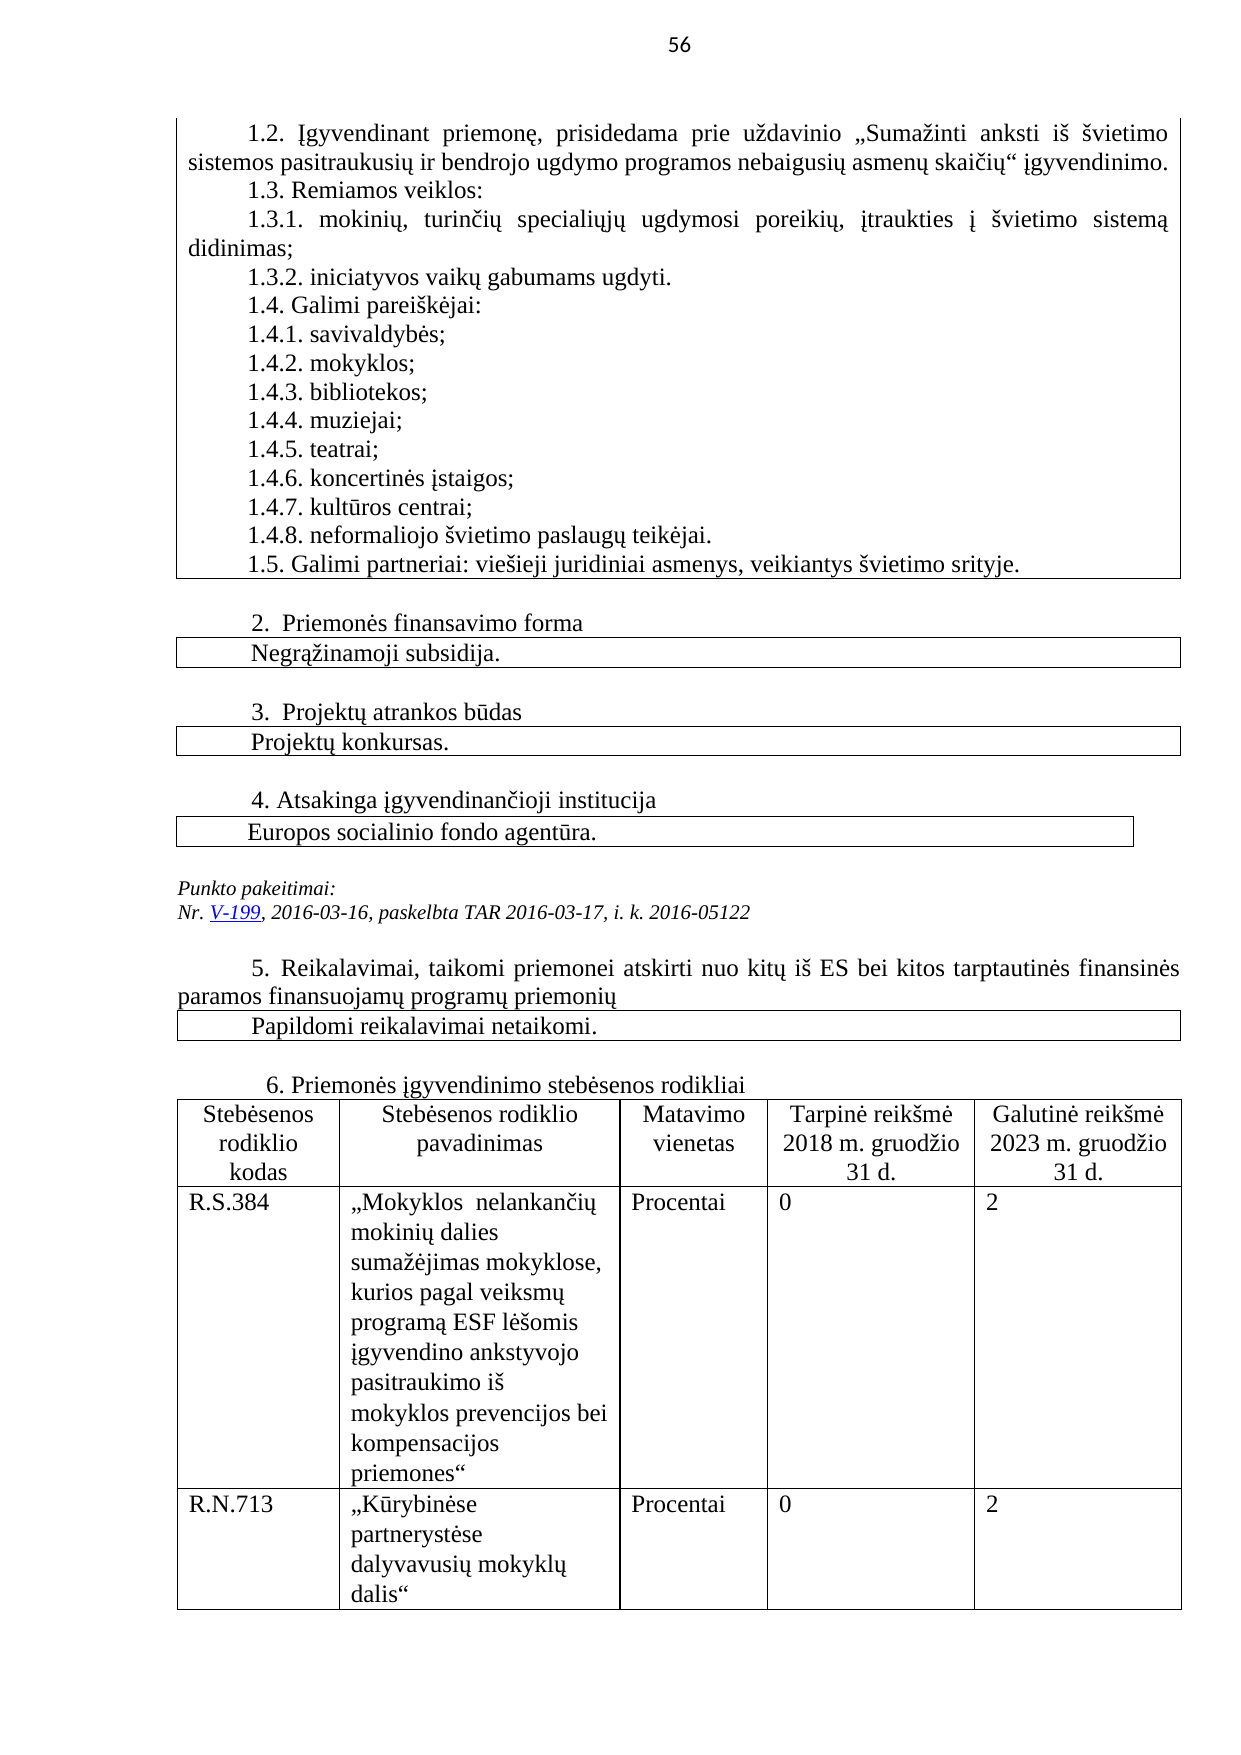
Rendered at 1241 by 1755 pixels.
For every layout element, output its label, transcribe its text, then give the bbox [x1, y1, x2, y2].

table_cell Procentai [621, 1187, 767, 1488]
table_cell 1.3. Remiamos veiklos: 1.3.1. mokinių, turinčių specialiųjų ugdymosi poreikių, įtraukties į švietimo sistemą didinimas; 1.3.2. iniciatyvos vaikų gabumams ugdyti. [177, 176, 1180, 291]
table_header Tarpinė reikšmė 2018 m. gruodžio 31 d. [768, 1100, 974, 1186]
table_cell „Mokyklos nelankančių mokinių dalies sumažėjimas mokyklose, kurios pagal veiksmų programą ESF lėšomis įgyvendino ankstyvojo pasitraukimo iš mokyklos prevencijos bei kompensacijos priemones“ [340, 1187, 619, 1488]
text Nr. V-199, 2016-03-16, paskelbta TAR 2016-03-17, i. k. 2016-05122 [177, 900, 1181, 924]
table_cell Procentai [621, 1489, 767, 1609]
table_cell R.N.713 [178, 1489, 339, 1609]
table_cell 2 [975, 1489, 1181, 1609]
table_cell 0 [768, 1489, 974, 1609]
text 6. Priemonės įgyvendinimo stebėsenos rodikliai [266, 1070, 1181, 1098]
table_header Stebėsenos rodiklio kodas [178, 1100, 339, 1186]
table_cell 0 [768, 1187, 974, 1488]
text 4. Atsakinga įgyvendinančioji institucija [251, 785, 1181, 814]
text 5. Reikalavimai, taikomi priemonei atskirti nuo kitų iš ES bei kitos tarptautinės finansinės paramos finansuojamų programų priemonių [177, 953, 1181, 1010]
text Punkto pakeitimai: [177, 876, 1181, 900]
table_header Stebėsenos rodiklio pavadinimas [340, 1100, 619, 1186]
table_header Negrąžinamoji subsidija. [177, 638, 1180, 667]
text 2. Priemonės finansavimo forma [251, 608, 1181, 637]
table_cell 2 [975, 1187, 1181, 1488]
table_header Europos socialinio fondo agentūra. [177, 817, 1133, 846]
table_header Matavimo vienetas [621, 1100, 767, 1186]
table_cell 1.5. Galimi partneriai: viešieji juridiniai asmenys, veikiantys švietimo srityje. [177, 549, 1180, 578]
table_cell „Kūrybinėse partnerystėse dalyvavusių mokyklų dalis“ [340, 1489, 619, 1609]
table_header Galutinė reikšmė 2023 m. gruodžio 31 d. [975, 1100, 1181, 1186]
table_cell 1.4. Galimi pareiškėjai: 1.4.1. savivaldybės; 1.4.2. mokyklos; 1.4.3. bibliotekos; 1.4.4. muziejai; 1.4.5. teatrai; 1.4.6. koncertinės įstaigos; 1.4.7. kultūros centrai; 1.4.8. neformaliojo švietimo paslaugų teikėjai. [177, 291, 1180, 549]
text 3. Projektų atrankos būdas [251, 697, 1181, 726]
table_cell R.S.384 [178, 1187, 339, 1488]
table_header Papildomi reikalavimai netaikomi. [178, 1011, 1180, 1040]
table_header Projektų konkursas. [177, 727, 1180, 755]
table_cell 1.2. Įgyvendinant priemonę, prisidedama prie uždavinio „Sumažinti anksti iš švietimo sistemos pasitraukusių ir bendrojo ugdymo programos nebaigusių asmenų skaičių“ įgyvendinimo. [177, 118, 1180, 176]
